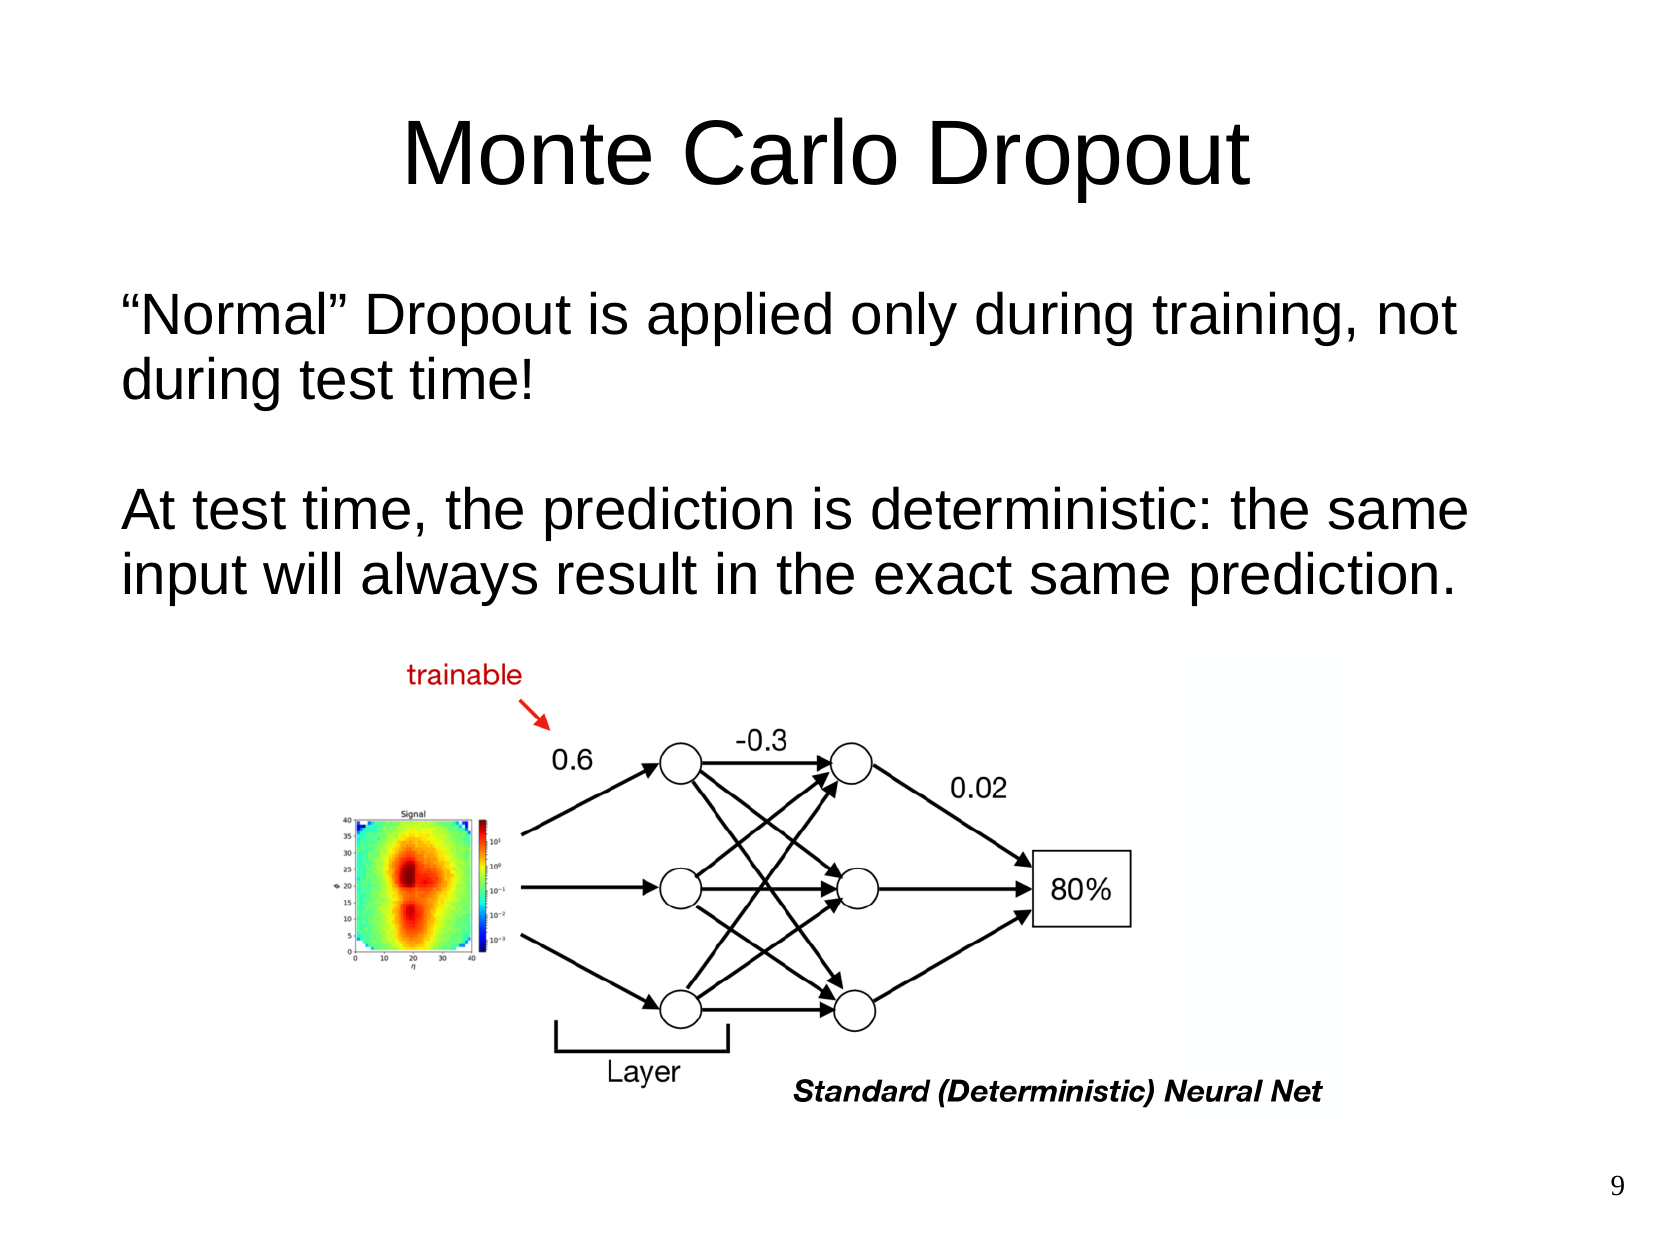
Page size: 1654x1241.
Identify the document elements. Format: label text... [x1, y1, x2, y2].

text_box “Normal” Dropout is applied only during training, not during test time! At test time, the prediction is deterministic: the same input will always result in the exact same prediction. [106, 274, 1489, 615]
picture [295, 643, 1347, 1131]
title Monte Carlo Dropout [82, 49, 1571, 257]
